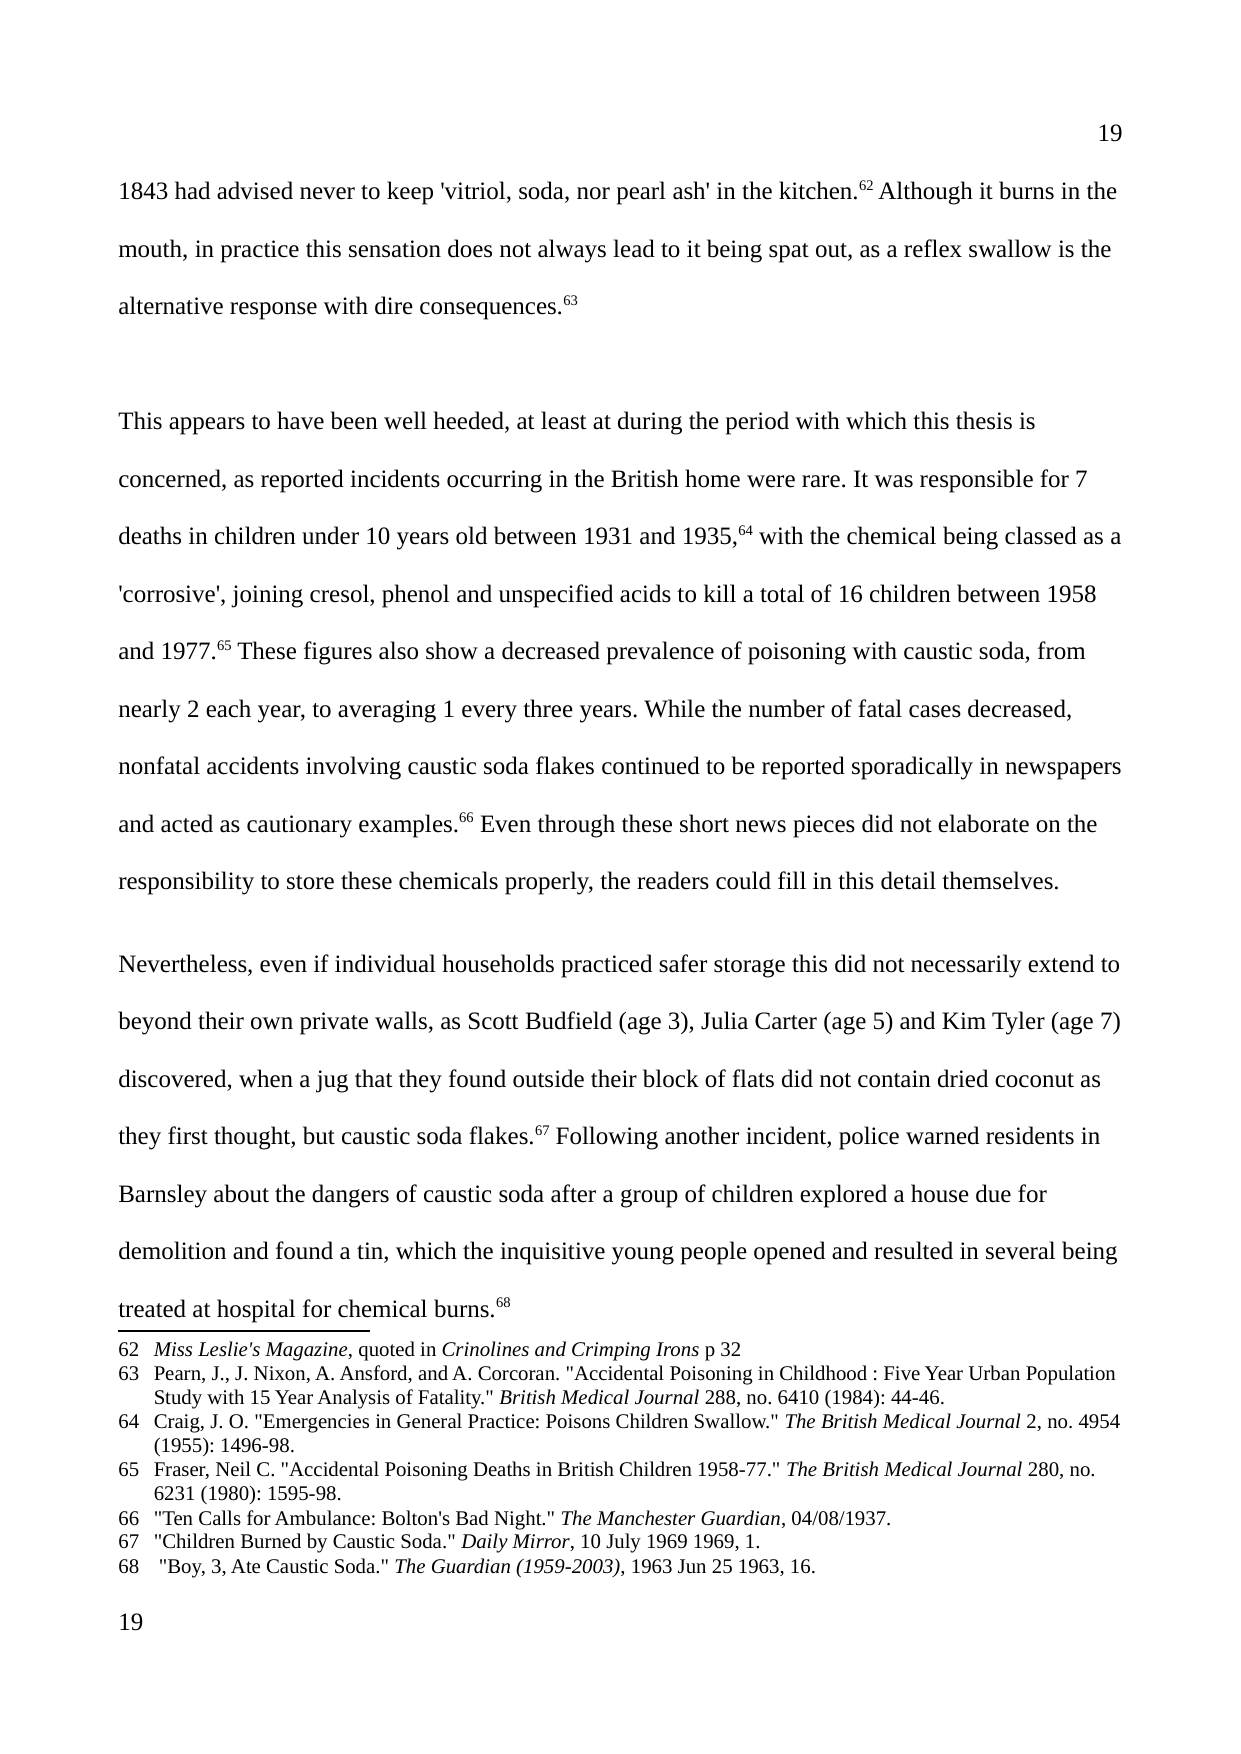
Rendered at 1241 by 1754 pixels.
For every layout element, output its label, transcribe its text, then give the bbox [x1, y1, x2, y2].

text "Ten Calls for Ambulance: Bolton's Bad Night." The Manchester Guardian, 04/08/1937. [118, 1505, 1122, 1529]
text Pearn, J., J. Nixon, A. Ansford, and A. Corcoran. "Accidental Poisoning in Childhood : Five Year Urban Population Study with 15 Year Analysis of Fatality." British Medical Journal 288, no. 6410 (1984): 44-46. [118, 1361, 1122, 1409]
text "Children Burned by Caustic Soda." Daily Mirror, 10 July 1969 1969, 1. [118, 1529, 1122, 1553]
text 1843 had advised never to keep 'vitriol, soda, nor pearl ash' in the kitchen. Although it burns in the mouth, in practice this sensation does not always lead to it being spat out, as a reflex swallow is the alternative response with dire consequences. [118, 176, 1122, 320]
text Fraser, Neil C. "Accidental Poisoning Deaths in British Children 1958-77." The British Medical Journal 280, no. 6231 (1980): 1595-98. [118, 1457, 1122, 1505]
text "Boy, 3, Ate Caustic Soda." The Guardian (1959-2003), 1963 Jun 25 1963, 16. [118, 1553, 1122, 1578]
text Nevertheless, even if individual households practiced safer storage this did not necessarily extend to beyond their own private walls, as Scott Budfield (age 3), Julia Carter (age 5) and Kim Tyler (age 7) discovered, when a jug that they found outside their block of flats did not contain dried coconut as they first thought, but caustic soda flakes. Following another incident, police warned residents in Barnsley about the dangers of caustic soda after a group of children explored a house due for demolition and found a tin, which the inquisitive young people opened and resulted in several being treated at hospital for chemical burns. [118, 949, 1122, 1323]
text This appears to have been well heeded, at least at during the period with which this thesis is concerned, as reported incidents occurring in the British home were rare. It was responsible for 7 deaths in children under 10 years old between 1931 and 1935, with the chemical being classed as a 'corrosive', joining cresol, phenol and unspecified acids to kill a total of 16 children between 1958 and 1977. These figures also show a decreased prevalence of poisoning with caustic soda, from nearly 2 each year, to averaging 1 every three years. While the number of fatal cases decreased, nonfatal accidents involving caustic soda flakes continued to be reported sporadically in newspapers and acted as cautionary examples. Even through these short news pieces did not elaborate on the responsibility to store these chemicals properly, the readers could fill in this detail themselves. [118, 406, 1122, 895]
text Craig, J. O. "Emergencies in General Practice: Poisons Children Swallow." The British Medical Journal 2, no. 4954 (1955): 1496-98. [118, 1409, 1122, 1457]
text Miss Leslie's Magazine, quoted in Crinolines and Crimping Irons p 32 [118, 1337, 1122, 1361]
